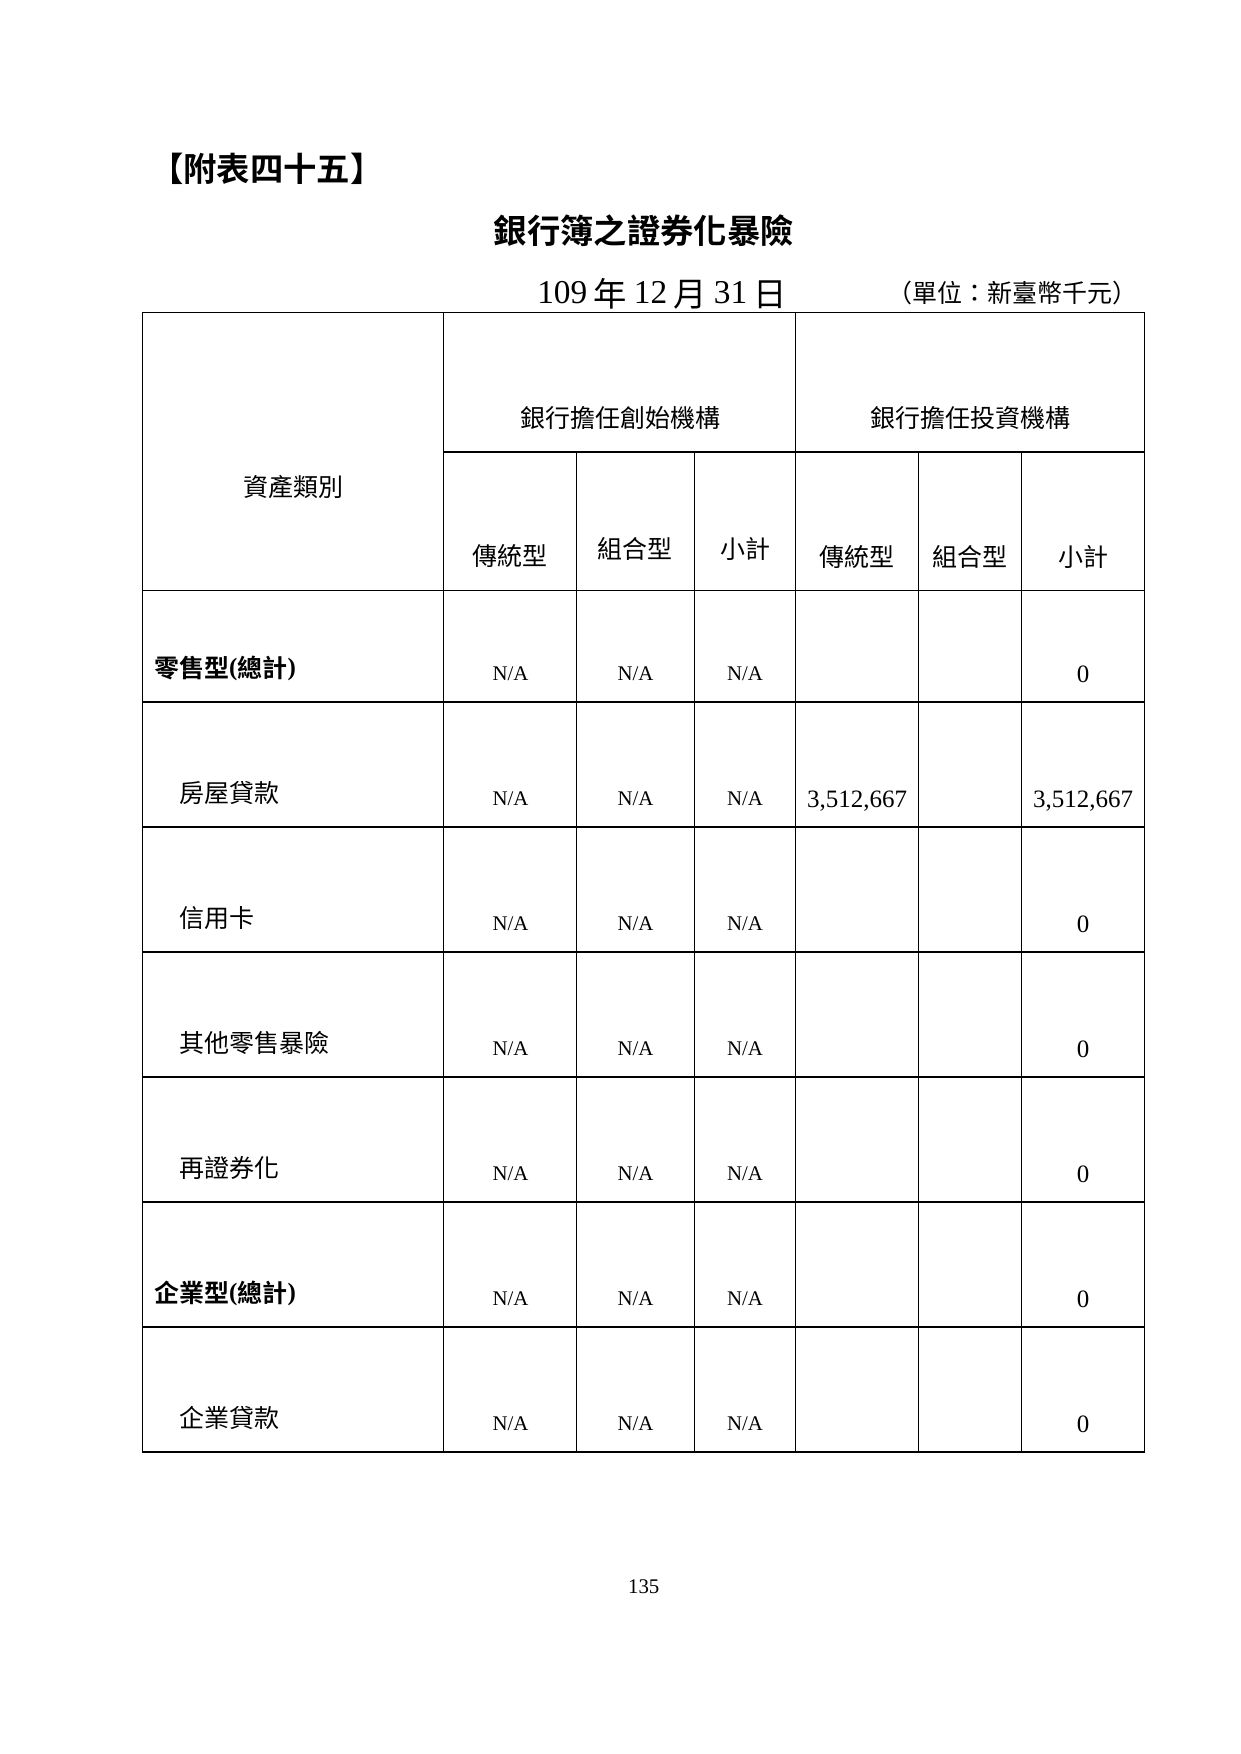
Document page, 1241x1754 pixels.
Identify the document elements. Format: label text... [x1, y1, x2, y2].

table_cell 0 [1022, 1078, 1144, 1201]
table_cell [919, 1328, 1021, 1451]
table_cell N/A [444, 591, 576, 701]
table_cell N/A [695, 591, 795, 701]
table_cell N/A [444, 1203, 576, 1326]
table_header 銀行擔任投資機構 [796, 313, 1144, 451]
table_cell [796, 1328, 918, 1451]
table_cell N/A [577, 1078, 694, 1201]
table_cell 組合型 [919, 453, 1021, 590]
table_cell N/A [695, 703, 795, 826]
table_cell [919, 953, 1021, 1076]
table_cell N/A [577, 953, 694, 1076]
table_cell 小計 [695, 453, 795, 590]
table_cell N/A [444, 703, 576, 826]
table_cell [796, 1078, 918, 1201]
table_cell [919, 703, 1021, 826]
table_cell N/A [577, 591, 694, 701]
table_cell [796, 828, 918, 951]
table_cell 組合型 [577, 453, 694, 590]
table_cell 0 [1022, 591, 1144, 701]
table_cell 0 [1022, 1328, 1144, 1451]
table_cell 房屋貸款 [143, 703, 443, 826]
table_cell 0 [1022, 828, 1144, 951]
table_cell 小計 [1022, 453, 1144, 590]
table_cell 傳統型 [444, 453, 576, 590]
table_header 銀行擔任創始機構 [444, 313, 795, 451]
table_cell N/A [444, 828, 576, 951]
table_cell 0 [1022, 953, 1144, 1076]
table_cell 企業型(總計) [143, 1203, 443, 1326]
table_cell 0 [1022, 1203, 1144, 1326]
table_cell N/A [577, 1328, 694, 1451]
text 銀行簿之證券化暴險 [150, 187, 1137, 250]
table_cell 其他零售暴險 [143, 953, 443, 1076]
text 109年12月31日 （單位：新臺幣千元） [150, 250, 1137, 312]
table_cell N/A [444, 1328, 576, 1451]
table_cell [919, 591, 1021, 701]
table_cell [796, 591, 918, 701]
table_cell 3,512,667 [796, 703, 918, 826]
table_cell [919, 1203, 1021, 1326]
table_cell N/A [695, 1328, 795, 1451]
table_cell 傳統型 [796, 453, 918, 590]
table_cell N/A [695, 828, 795, 951]
table_cell N/A [577, 828, 694, 951]
table_cell [796, 953, 918, 1076]
table_cell N/A [444, 1078, 576, 1201]
table_cell N/A [444, 953, 576, 1076]
table_cell N/A [695, 953, 795, 1076]
table_cell [796, 1203, 918, 1326]
table_cell N/A [577, 703, 694, 826]
table_cell N/A [695, 1203, 795, 1326]
table_cell 再證券化 [143, 1078, 443, 1201]
table_cell 企業貸款 [143, 1328, 443, 1451]
table_header 資產類別 [143, 313, 443, 590]
table_cell [919, 1078, 1021, 1201]
text 【附表四十五】 [150, 125, 1137, 187]
table_cell [919, 828, 1021, 951]
table_cell N/A [695, 1078, 795, 1201]
table_cell 信用卡 [143, 828, 443, 951]
table_cell N/A [577, 1203, 694, 1326]
table_cell 3,512,667 [1022, 703, 1144, 826]
table_cell 零售型(總計) [143, 591, 443, 701]
